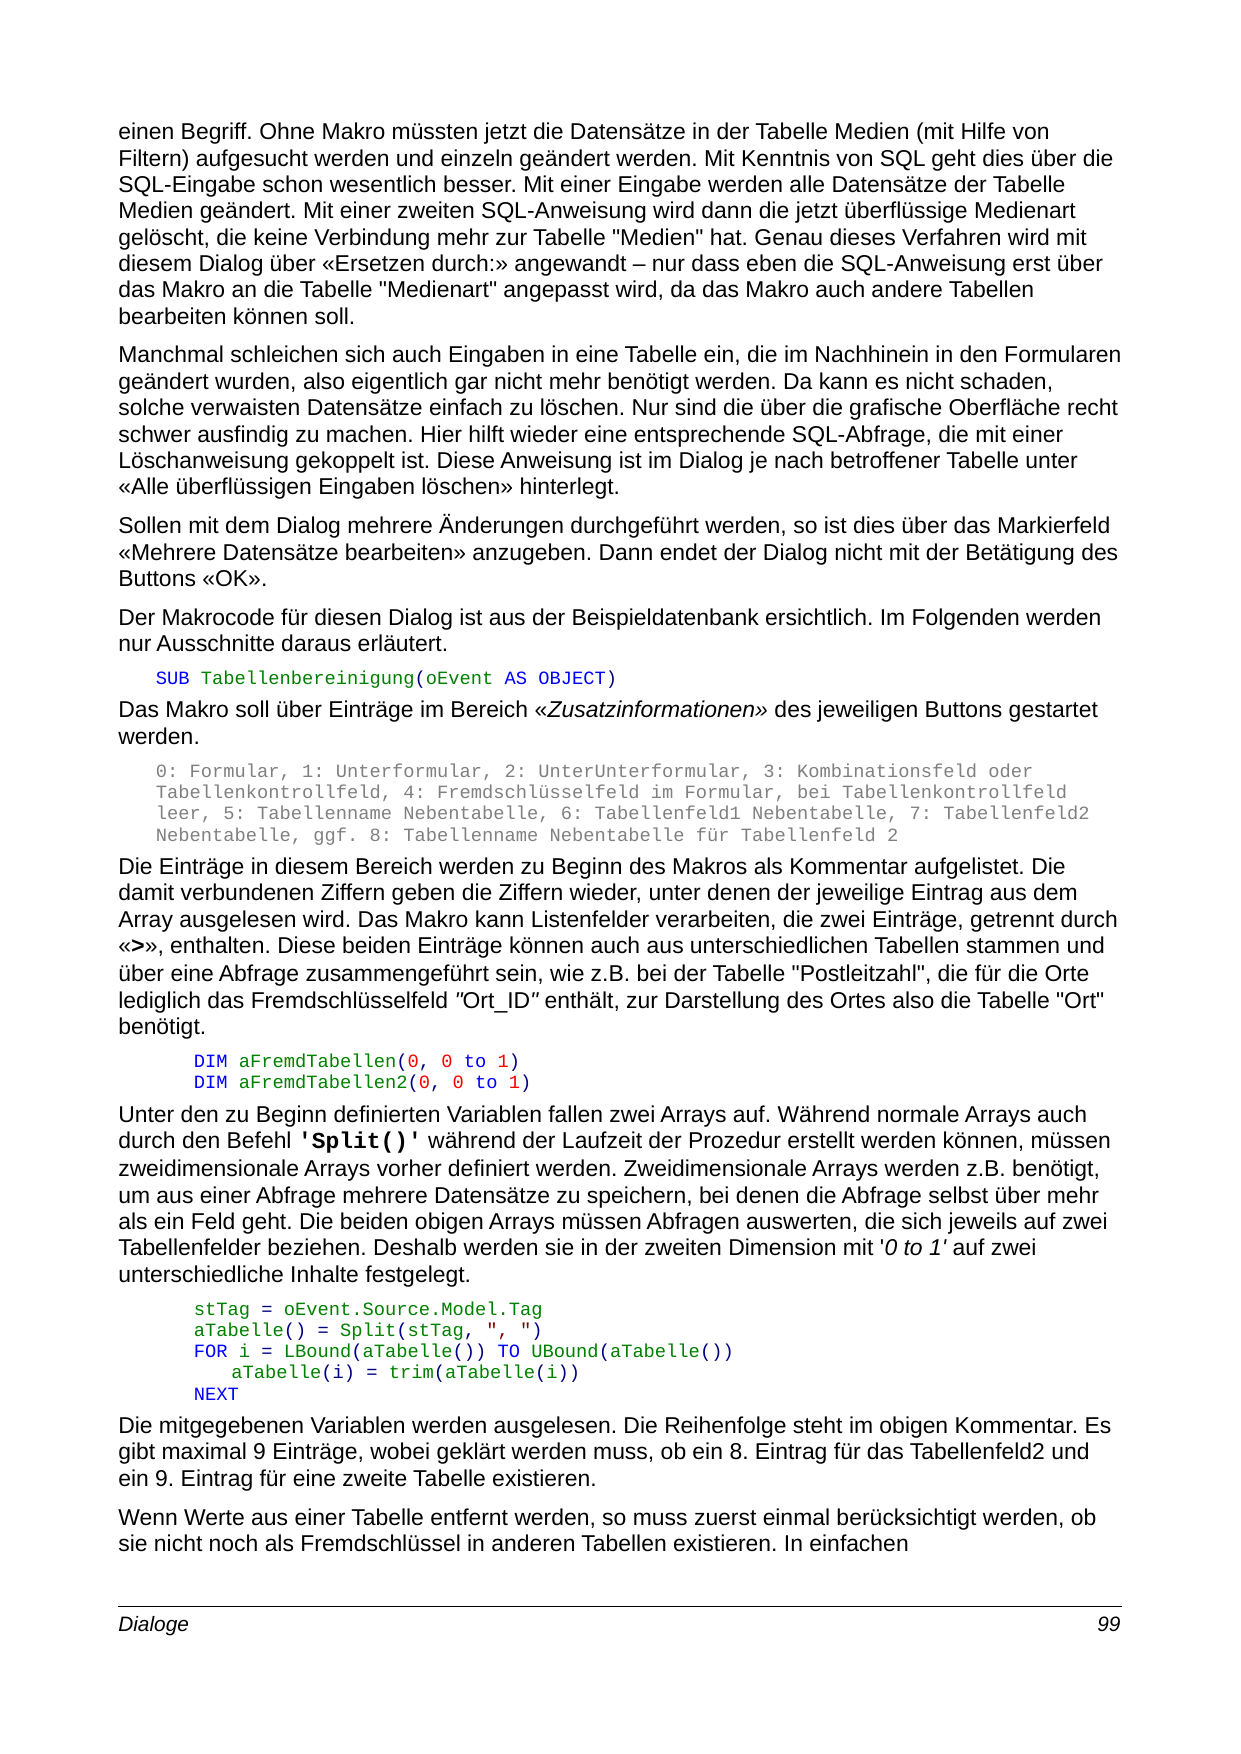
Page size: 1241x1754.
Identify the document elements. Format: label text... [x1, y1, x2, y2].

text Unter den zu Beginn definierten Variablen fallen zwei Arrays auf. Während normale Arrays auch durch den Befehl 'Split()' während der Laufzeit der Prozedur erstellt werden können, müssen zweidimensionale Arrays vorher definiert werden. Zweidimensionale Arrays werden z.B. benötigt, um aus einer Abfrage mehrere Datensätze zu speichern, bei denen die Abfrage selbst über mehr als ein Feld geht. Die beiden obigen Arrays müssen Abfragen auswerten, die sich jeweils auf zwei Tabellenfelder beziehen. Deshalb werden sie in der zweiten Dimension mit '0 to 1' auf zwei unterschiedliche Inhalte festgelegt. [118, 1101, 1122, 1287]
text stTag = oEvent.Source.Model.Tag [156, 1299, 1122, 1321]
text 0: Formular, 1: Unterformular, 2: UnterUnterformular, 3: Kombinationsfeld oder Tabellenkontrollfeld, 4: Fremdschlüsselfeld im Formular, bei Tabellenkontrollfeld leer, 5: Tabellenname Nebentabelle, 6: Tabellenfeld1 Nebentabelle, 7: Tabellenfeld2 Nebentabelle, ggf. 8: Tabellenname Nebentabelle für Tabellenfeld 2 [156, 762, 1122, 847]
text Wenn Werte aus einer Tabelle entfernt werden, so muss zuerst einmal berücksichtigt werden, ob sie nicht noch als Fremdschlüssel in anderen Tabellen existieren. In einfachen [118, 1503, 1122, 1556]
text Der Makrocode für diesen Dialog ist aus der Beispieldatenbank ersichtlich. Im Folgenden werden nur Ausschnitte daraus erläutert. [118, 604, 1122, 656]
text Das Makro soll über Einträge im Bereich «Zusatzinformationen» des jeweiligen Buttons gestartet werden. [118, 696, 1122, 749]
text Sollen mit dem Dialog mehrere Änderungen durchgeführt werden, so ist dies über das Markierfeld «Mehrere Datensätze bearbeiten» anzugeben. Dann endet der Dialog nicht mit der Betätigung des Buttons «OK». [118, 512, 1122, 591]
text Manchmal schleichen sich auch Eingaben in eine Tabelle ein, die im Nachhinein in den Formularen geändert wurden, also eigentlich gar nicht mehr benötigt werden. Da kann es nicht schaden, solche verwaisten Datensätze einfach zu löschen. Nur sind die über die grafische Oberfläche recht schwer ausfindig zu machen. Hier hilft wieder eine entsprechende SQL-Abfrage, die mit einer Löschanweisung gekoppelt ist. Diese Anweisung ist im Dialog je nach betroffener Tabelle unter «Alle überflüssigen Eingaben löschen» hinterlegt. [118, 341, 1122, 499]
text NEXT [156, 1384, 1122, 1406]
text DIM aFremdTabellen(0, 0 to 1) [156, 1052, 1122, 1073]
text Die Einträge in diesem Bereich werden zu Beginn des Makros als Kommentar aufgelistet. Die damit verbundenen Ziffern geben die Ziffern wieder, unter denen der jeweilige Eintrag aus dem Array ausgelesen wird. Das Makro kann Listenfelder verarbeiten, die zwei Einträge, getrennt durch «>», enthalten. Diese beiden Einträge können auch aus unterschiedlichen Tabellen stammen und über eine Abfrage zusammengeführt sein, wie z.B. bei der Tabelle "Postleitzahl", die für die Orte lediglich das Fremdschlüsselfeld "Ort_ID" enthält, zur Darstellung des Ortes also die Tabelle "Ort" benötigt. [118, 853, 1122, 1039]
text FOR i = LBound(aTabelle()) TO UBound(aTabelle()) [156, 1342, 1122, 1363]
text SUB Tabellenbereinigung(oEvent AS OBJECT) [156, 669, 1122, 690]
text einen Begriff. Ohne Makro müssten jetzt die Datensätze in der Tabelle Medien (mit Hilfe von Filtern) aufgesucht werden und einzeln geändert werden. Mit Kenntnis von SQL geht dies über die SQL-Eingabe schon wesentlich besser. Mit einer Eingabe werden alle Datensätze der Tabelle Medien geändert. Mit einer zweiten SQL-Anweisung wird dann die jetzt überflüssige Medienart gelöscht, die keine Verbindung mehr zur Tabelle "Medien" hat. Genau dieses Verfahren wird mit diesem Dialog über «Ersetzen durch:» angewandt – nur dass eben die SQL-Anweisung erst über das Makro an die Tabelle "Medienart" angepasst wird, da das Makro auch andere Tabellen bearbeiten können soll. [118, 118, 1122, 329]
text DIM aFremdTabellen2(0, 0 to 1) [156, 1073, 1122, 1094]
text aTabelle(i) = trim(aTabelle(i)) [156, 1363, 1122, 1384]
text Die mitgegebenen Variablen werden ausgelesen. Die Reihenfolge steht im obigen Kommentar. Es gibt maximal 9 Einträge, wobei geklärt werden muss, ob ein 8. Eintrag für das Tabellenfeld2 und ein 9. Eintrag für eine zweite Tabelle existieren. [118, 1412, 1122, 1491]
text aTabelle() = Split(stTag, ", ") [156, 1321, 1122, 1342]
